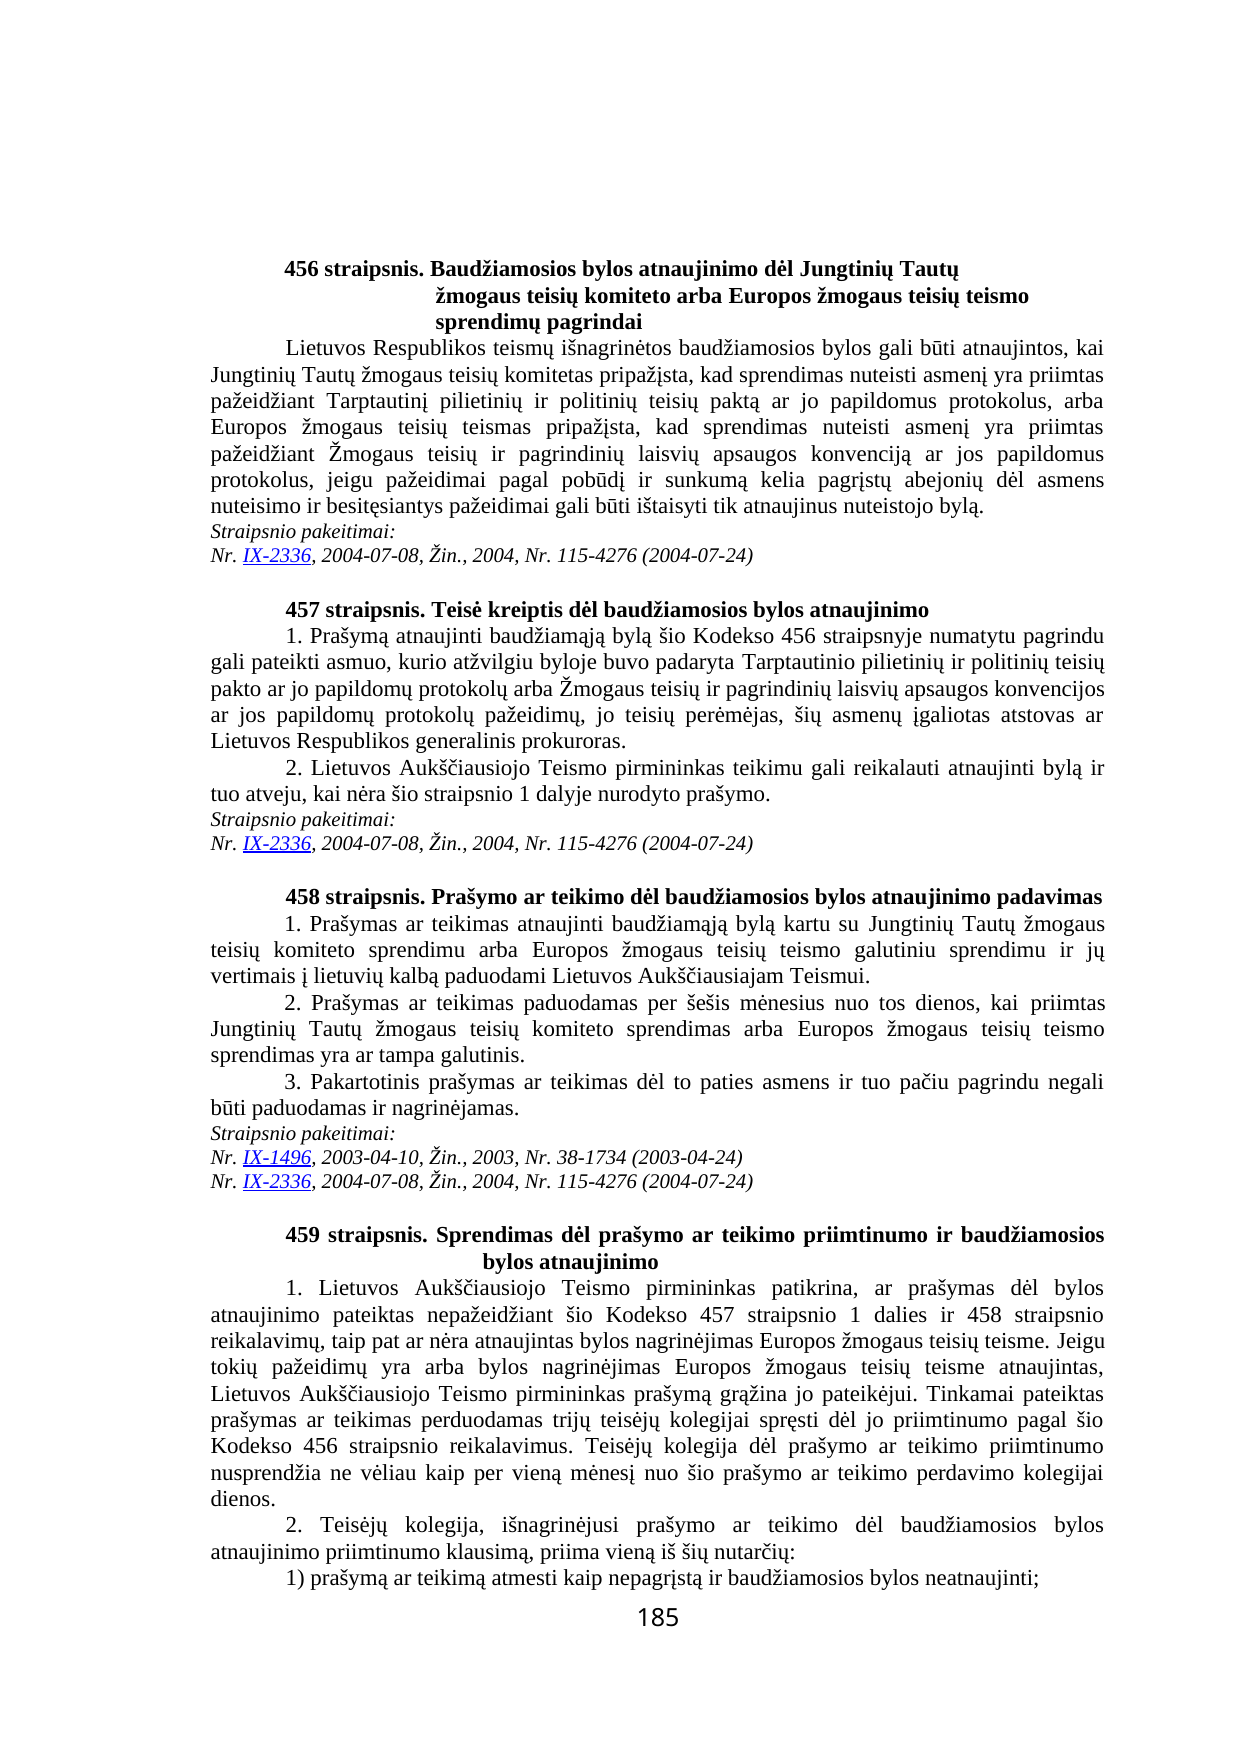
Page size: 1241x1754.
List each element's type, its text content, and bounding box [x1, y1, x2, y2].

text 1) prašymą ar teikimą atmesti kaip nepagrįstą ir baudžiamosios bylos neatnaujinti; [210, 1564, 1105, 1591]
text 457 straipsnis. Teisė kreiptis dėl baudžiamosios bylos atnaujinimo [210, 596, 1105, 622]
text Nr. IX-1496, 2003-04-10, Žin., 2003, Nr. 38-1734 (2003-04-24) [210, 1145, 1105, 1169]
text Nr. IX-2336, 2004-07-08, Žin., 2004, Nr. 115-4276 (2004-07-24) [210, 1169, 1105, 1193]
text Straipsnio pakeitimai: [210, 519, 1105, 543]
text 456 straipsnis. Baudžiamosios bylos atnaujinimo dėl Jungtinių Tautų [210, 255, 1105, 282]
text Lietuvos Respublikos teismų išnagrinėtos baudžiamosios bylos gali būti atnaujintos, kai Jungtinių Tautų žmogaus teisių komitetas pripažįsta, kad sprendimas nuteisti asmenį yra priimtas pažeidžiant Tarptautinį pilietinių ir politinių teisių paktą ar jo papildomus protokolus, arba Europos žmogaus teisių teismas pripažįsta, kad sprendimas nuteisti asmenį yra priimtas pažeidžiant Žmogaus teisių ir pagrindinių laisvių apsaugos konvenciją ar jos papildomus protokolus, jeigu pažeidimai pagal pobūdį ir sunkumą kelia pagrįstų abejonių dėl asmens nuteisimo ir besitęsiantys pažeidimai gali būti ištaisyti tik atnaujinus nuteistojo bylą. [210, 334, 1105, 519]
text 459 straipsnis. Sprendimas dėl prašymo ar teikimo priimtinumo ir baudžiamosios bylos atnaujinimo [285, 1222, 1105, 1274]
text 1. Lietuvos Aukščiausiojo Teismo pirmininkas patikrina, ar prašymas dėl bylos atnaujinimo pateiktas nepažeidžiant šio Kodekso 457 straipsnio 1 dalies ir 458 straipsnio reikalavimų, taip pat ar nėra atnaujintas bylos nagrinėjimas Europos žmogaus teisių teisme. Jeigu tokių pažeidimų yra arba bylos nagrinėjimas Europos žmogaus teisių teisme atnaujintas, Lietuvos Aukščiausiojo Teismo pirmininkas prašymą grąžina jo pateikėjui. Tinkamai pateiktas prašymas ar teikimas perduodamas trijų teisėjų kolegijai spręsti dėl jo priimtinumo pagal šio Kodekso 456 straipsnio reikalavimus. Teisėjų kolegija dėl prašymo ar teikimo priimtinumo nusprendžia ne vėliau kaip per vieną mėnesį nuo šio prašymo ar teikimo perdavimo kolegijai dienos. [210, 1274, 1105, 1511]
text žmogaus teisių komiteto arba Europos žmogaus teisių teismo [360, 282, 1105, 308]
text sprendimų pagrindai [360, 308, 1105, 334]
text Nr. IX-2336, 2004-07-08, Žin., 2004, Nr. 115-4276 (2004-07-24) [210, 831, 1105, 855]
text 1. Prašymą atnaujinti baudžiamąją bylą šio Kodekso 456 straipsnyje numatytu pagrindu gali pateikti asmuo, kurio atžvilgiu byloje buvo padaryta Tarptautinio pilietinių ir politinių teisių pakto ar jo papildomų protokolų arba Žmogaus teisių ir pagrindinių laisvių apsaugos konvencijos ar jos papildomų protokolų pažeidimų, jo teisių perėmėjas, šių asmenų įgaliotas atstovas ar Lietuvos Respublikos generalinis prokuroras. [210, 622, 1105, 754]
text 458 straipsnis. Prašymo ar teikimo dėl baudžiamosios bylos atnaujinimo padavimas [285, 883, 1105, 910]
text 1. Prašymas ar teikimas atnaujinti baudžiamąją bylą kartu su Jungtinių Tautų žmogaus teisių komiteto sprendimu arba Europos žmogaus teisių teismo galutiniu sprendimu ir jų vertimais į lietuvių kalbą paduodami Lietuvos Aukščiausiajam Teismui. [210, 910, 1105, 989]
text Straipsnio pakeitimai: [210, 1121, 1105, 1145]
text Straipsnio pakeitimai: [210, 807, 1105, 831]
text 2. Prašymas ar teikimas paduodamas per šešis mėnesius nuo tos dienos, kai priimtas Jungtinių Tautų žmogaus teisių komiteto sprendimas arba Europos žmogaus teisių teismo sprendimas yra ar tampa galutinis. [210, 989, 1105, 1068]
text 2. Lietuvos Aukščiausiojo Teismo pirmininkas teikimu gali reikalauti atnaujinti bylą ir tuo atveju, kai nėra šio straipsnio 1 dalyje nurodyto prašymo. [210, 754, 1105, 807]
text 3. Pakartotinis prašymas ar teikimas dėl to paties asmens ir tuo pačiu pagrindu negali būti paduodamas ir nagrinėjamas. [210, 1068, 1105, 1121]
text Nr. IX-2336, 2004-07-08, Žin., 2004, Nr. 115-4276 (2004-07-24) [210, 543, 1105, 567]
text 2. Teisėjų kolegija, išnagrinėjusi prašymo ar teikimo dėl baudžiamosios bylos atnaujinimo priimtinumo klausimą, priima vieną iš šių nutarčių: [210, 1511, 1105, 1564]
